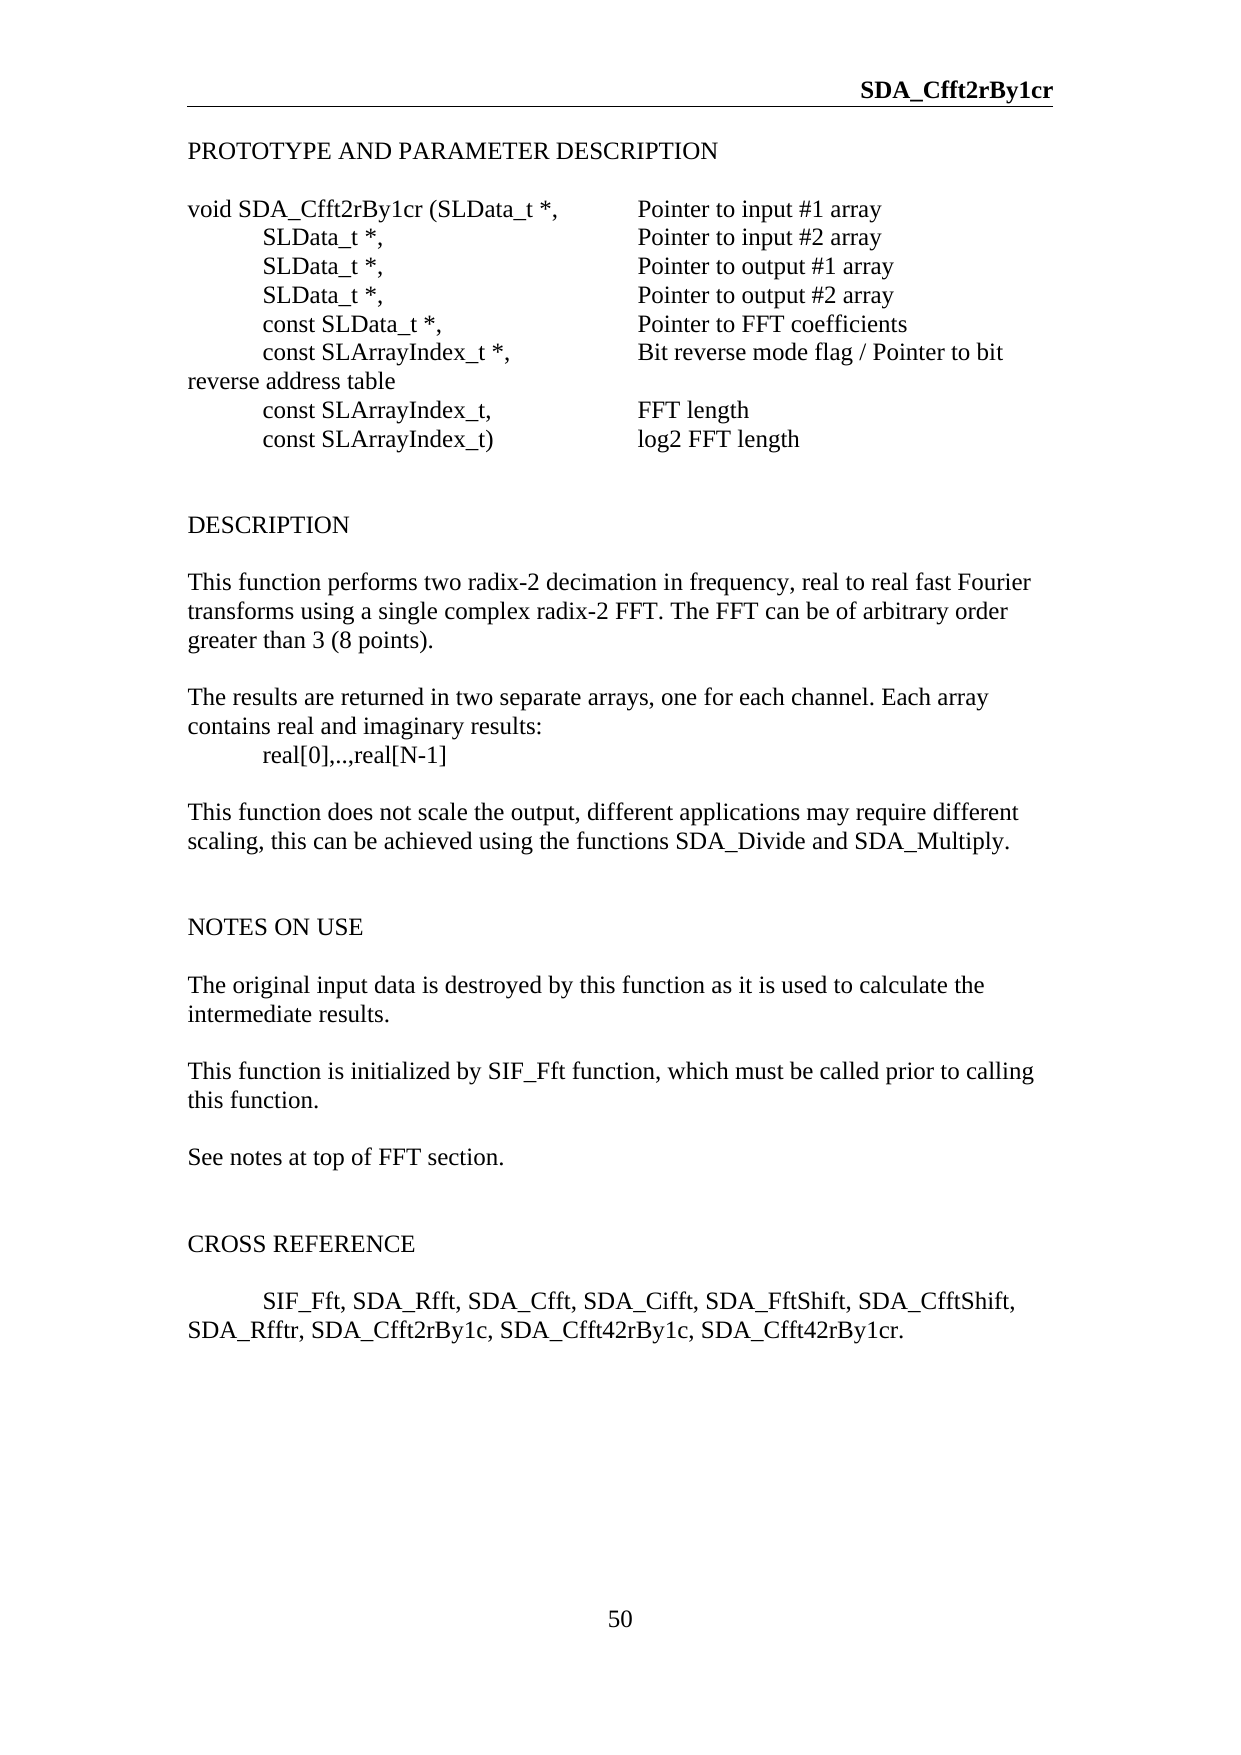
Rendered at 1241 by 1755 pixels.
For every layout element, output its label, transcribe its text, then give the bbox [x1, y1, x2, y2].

text See notes at top of FFT section. [187, 1142, 1053, 1171]
text SIF_Fft, SDA_Rfft, SDA_Cfft, SDA_Cifft, SDA_FftShift, SDA_CfftShift, SDA_Rfftr, SDA_Cfft2rBy1c, SDA_Cfft42rBy1c, SDA_Cfft42rBy1cr. [187, 1286, 1053, 1344]
text DESCRIPTION [187, 510, 1053, 539]
text void SDA_Cfft2rBy1cr (SLData_t *, Pointer to input #1 array SLData_t *, Pointer to input #2 array SLData_t *, Pointer to output #1 array SLData_t *, Pointer to output #2 array const SLData_t *, Pointer to FFT coefficients const SLArrayIndex_t *, Bit reverse mode flag / Pointer to bit reverse address table const SLArrayIndex_t, FFT length const SLArrayIndex_t) log2 FFT length [187, 194, 1053, 452]
text This function is initialized by SIF_Fft function, which must be called prior to calling this function. [187, 1056, 1053, 1114]
text PROTOTYPE AND PARAMETER DESCRIPTION [187, 136, 1053, 165]
text The results are returned in two separate arrays, one for each channel. Each array contains real and imaginary results: real[0],..,real[N-1] [187, 682, 1053, 797]
text NOTES ON USE [187, 912, 1053, 941]
text This function does not scale the output, different applications may require different scaling, this can be achieved using the functions SDA_Divide and SDA_Multiply. [187, 797, 1053, 855]
subtitle SDA_Cfft2rBy1cr [187, 75, 1053, 106]
text This function performs two radix-2 decimation in frequency, real to real fast Fourier transforms using a single complex radix-2 FFT. The FFT can be of arbitrary order greater than 3 (8 points). [187, 567, 1053, 654]
text The original input data is destroyed by this function as it is used to calculate the intermediate results. [187, 970, 1053, 1027]
text CROSS REFERENCE [187, 1229, 1053, 1257]
